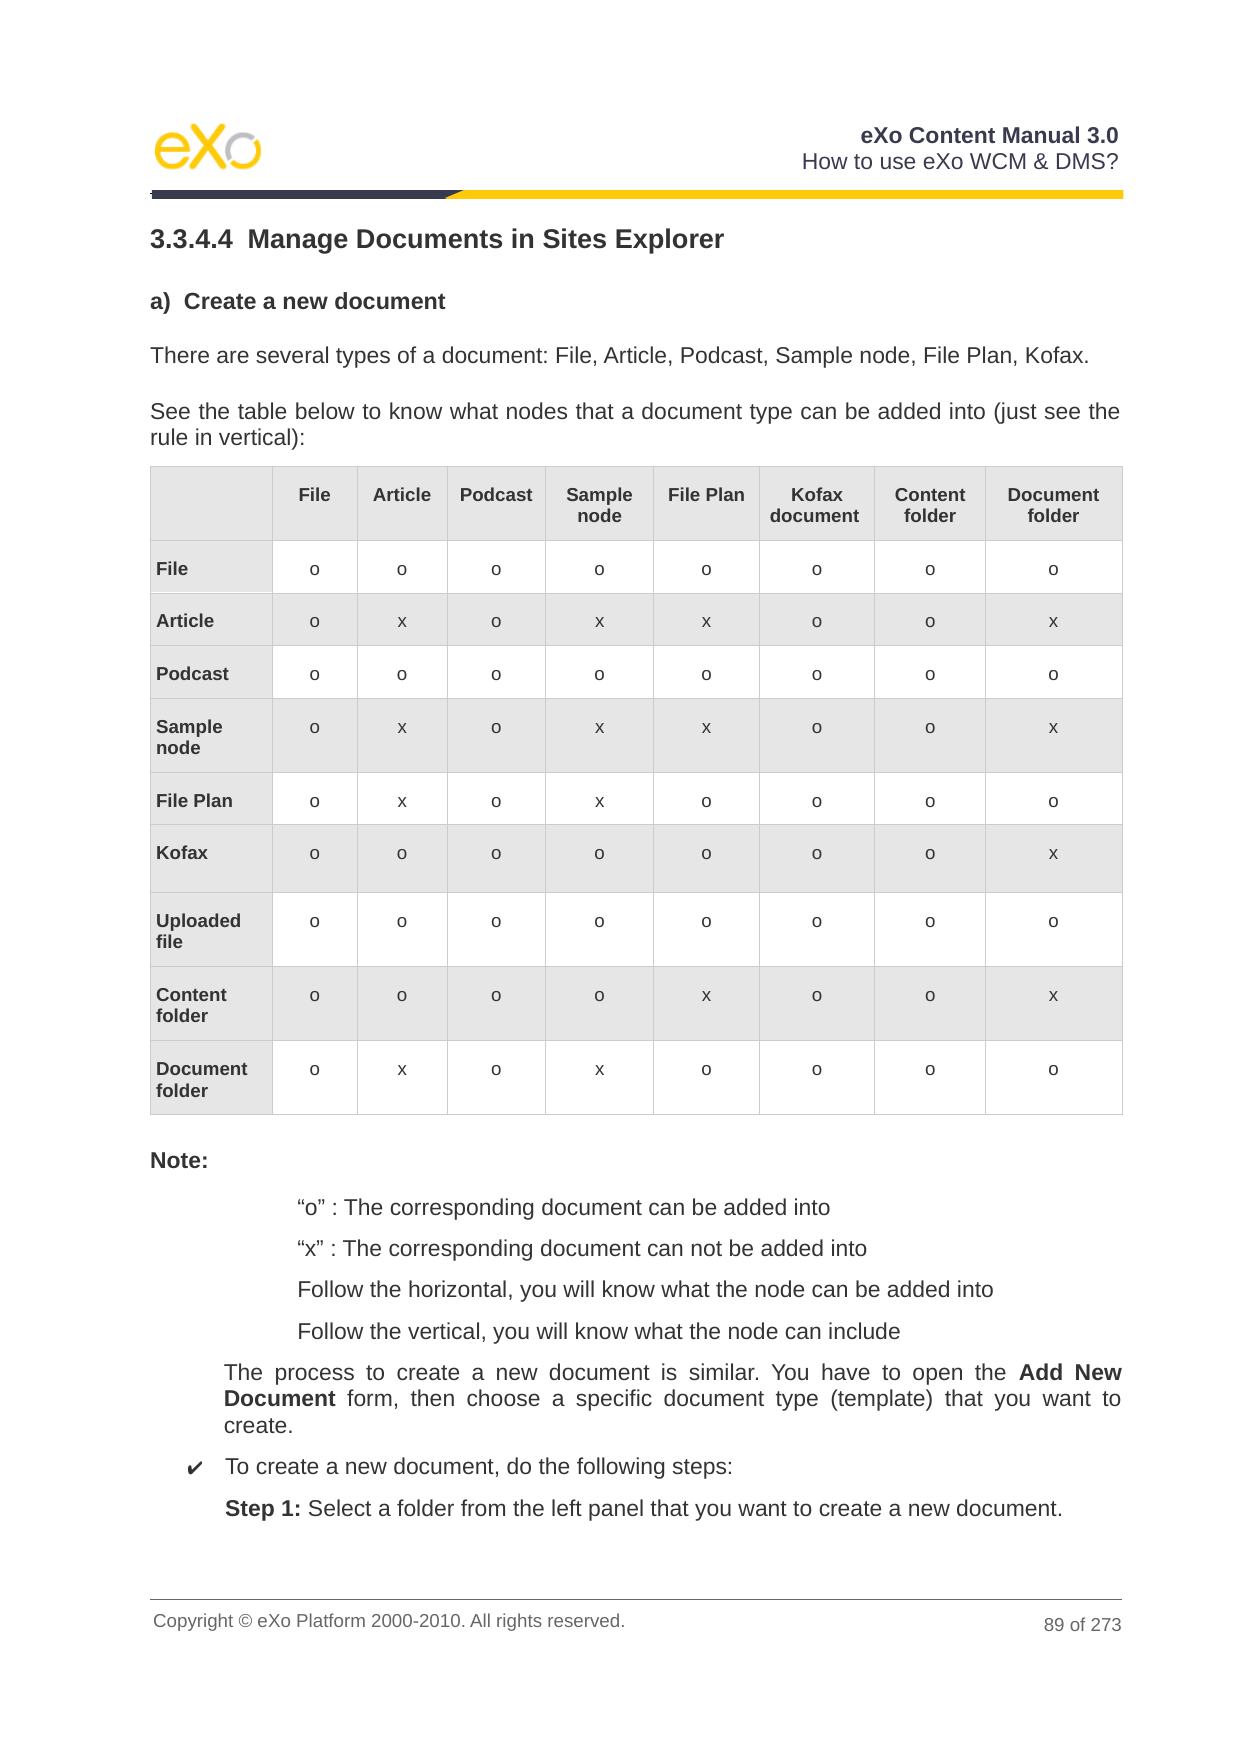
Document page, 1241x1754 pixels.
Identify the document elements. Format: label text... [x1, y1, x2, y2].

table_cell x [986, 699, 1122, 772]
table_cell x [986, 594, 1122, 645]
table_cell Document folder [151, 1041, 272, 1114]
table_cell File [151, 541, 272, 592]
table_cell o [875, 773, 985, 824]
table_cell o [875, 646, 985, 698]
table_cell o [273, 773, 357, 824]
table_cell Kofax [151, 825, 272, 892]
table_cell Uploaded file [151, 893, 272, 966]
table_cell o [273, 825, 357, 892]
picture [151, 190, 1124, 199]
text Follow the horizontal, you will know what the node can be added into [223, 1276, 1122, 1303]
table_cell o [760, 699, 874, 772]
table_header Content folder [875, 467, 985, 540]
table_cell o [654, 541, 759, 592]
table_cell x [986, 967, 1122, 1040]
table_cell o [273, 893, 357, 966]
table_cell o [448, 1041, 545, 1114]
table_cell x [986, 825, 1122, 892]
table_cell x [358, 773, 447, 824]
table_cell o [986, 646, 1122, 698]
table_cell o [448, 893, 545, 966]
table_cell x [654, 699, 759, 772]
table_cell x [546, 699, 653, 772]
table_cell o [760, 594, 874, 645]
table_cell o [760, 1041, 874, 1114]
table_cell o [654, 646, 759, 698]
text There are several types of a document: File, Article, Podcast, Sample node, File Plan, Kofax. [150, 342, 1122, 368]
table_cell o [546, 825, 653, 892]
table_cell o [986, 1041, 1122, 1114]
table_cell o [546, 541, 653, 592]
list Step 1: Select a folder from the left panel that you want to create a new document. [187, 1494, 1122, 1521]
table_cell o [546, 967, 653, 1040]
table_cell o [273, 594, 357, 645]
table_cell o [875, 541, 985, 592]
table_cell o [273, 541, 357, 592]
table_cell o [358, 541, 447, 592]
table_cell x [546, 594, 653, 645]
table_header File Plan [654, 467, 759, 540]
table_cell o [654, 825, 759, 892]
list To create a new document, do the following steps: [187, 1453, 1122, 1479]
table_cell o [448, 541, 545, 592]
table_cell Podcast [151, 646, 272, 698]
table_cell o [654, 1041, 759, 1114]
table_cell o [654, 773, 759, 824]
table_cell o [760, 773, 874, 824]
table_cell x [654, 967, 759, 1040]
table_cell x [358, 594, 447, 645]
table_cell o [273, 1041, 357, 1114]
text “x” : The corresponding document can not be added into [223, 1235, 1122, 1261]
table_cell o [273, 646, 357, 698]
table_cell x [654, 594, 759, 645]
table_cell o [986, 893, 1122, 966]
text See the table below to know what nodes that a document type can be added into (just see the rule in vertical): [150, 398, 1122, 451]
table_cell o [546, 893, 653, 966]
table_header File [273, 467, 357, 540]
table_cell File Plan [151, 773, 272, 824]
table_cell x [546, 1041, 653, 1114]
table_cell o [875, 1041, 985, 1114]
text “o” : The corresponding document can be added into [223, 1194, 1122, 1220]
table_header Podcast [448, 467, 545, 540]
table_cell o [273, 967, 357, 1040]
table_cell o [448, 825, 545, 892]
table_cell o [358, 967, 447, 1040]
table_cell o [875, 594, 985, 645]
table_cell o [358, 893, 447, 966]
table_cell o [875, 699, 985, 772]
table_cell o [986, 541, 1122, 592]
text Note: [150, 1147, 1122, 1173]
table_cell o [654, 893, 759, 966]
table_cell x [546, 773, 653, 824]
table_cell o [448, 773, 545, 824]
table_cell o [760, 825, 874, 892]
table_cell o [760, 646, 874, 698]
table_cell o [273, 699, 357, 772]
table_header Article [358, 467, 447, 540]
table_cell o [448, 699, 545, 772]
table_cell o [448, 594, 545, 645]
table_cell o [358, 646, 447, 698]
picture [155, 123, 262, 170]
table_cell o [986, 773, 1122, 824]
table_cell o [875, 825, 985, 892]
subtitle Create a new document [150, 287, 1122, 314]
table_cell o [448, 646, 545, 698]
table_cell o [448, 967, 545, 1040]
table_cell o [875, 893, 985, 966]
text Follow the vertical, you will know what the node can include [223, 1318, 1122, 1344]
table_cell x [358, 1041, 447, 1114]
table_cell Sample node [151, 699, 272, 772]
table_header Sample node [546, 467, 653, 540]
table_cell x [358, 699, 447, 772]
table_header Document folder [986, 467, 1122, 540]
table_cell o [546, 646, 653, 698]
table_cell Content folder [151, 967, 272, 1040]
text The process to create a new document is similar. You have to open the Add New Document form, then choose a specific document type (template) that you want to create. [223, 1359, 1122, 1438]
table_cell o [875, 967, 985, 1040]
table_cell Article [151, 594, 272, 645]
table_cell o [358, 825, 447, 892]
table_header Kofax document [760, 467, 874, 540]
table_header [151, 467, 272, 540]
table_cell o [760, 967, 874, 1040]
table_cell o [760, 541, 874, 592]
subtitle Manage Documents in Sites Explorer [150, 223, 1122, 255]
table_cell o [760, 893, 874, 966]
